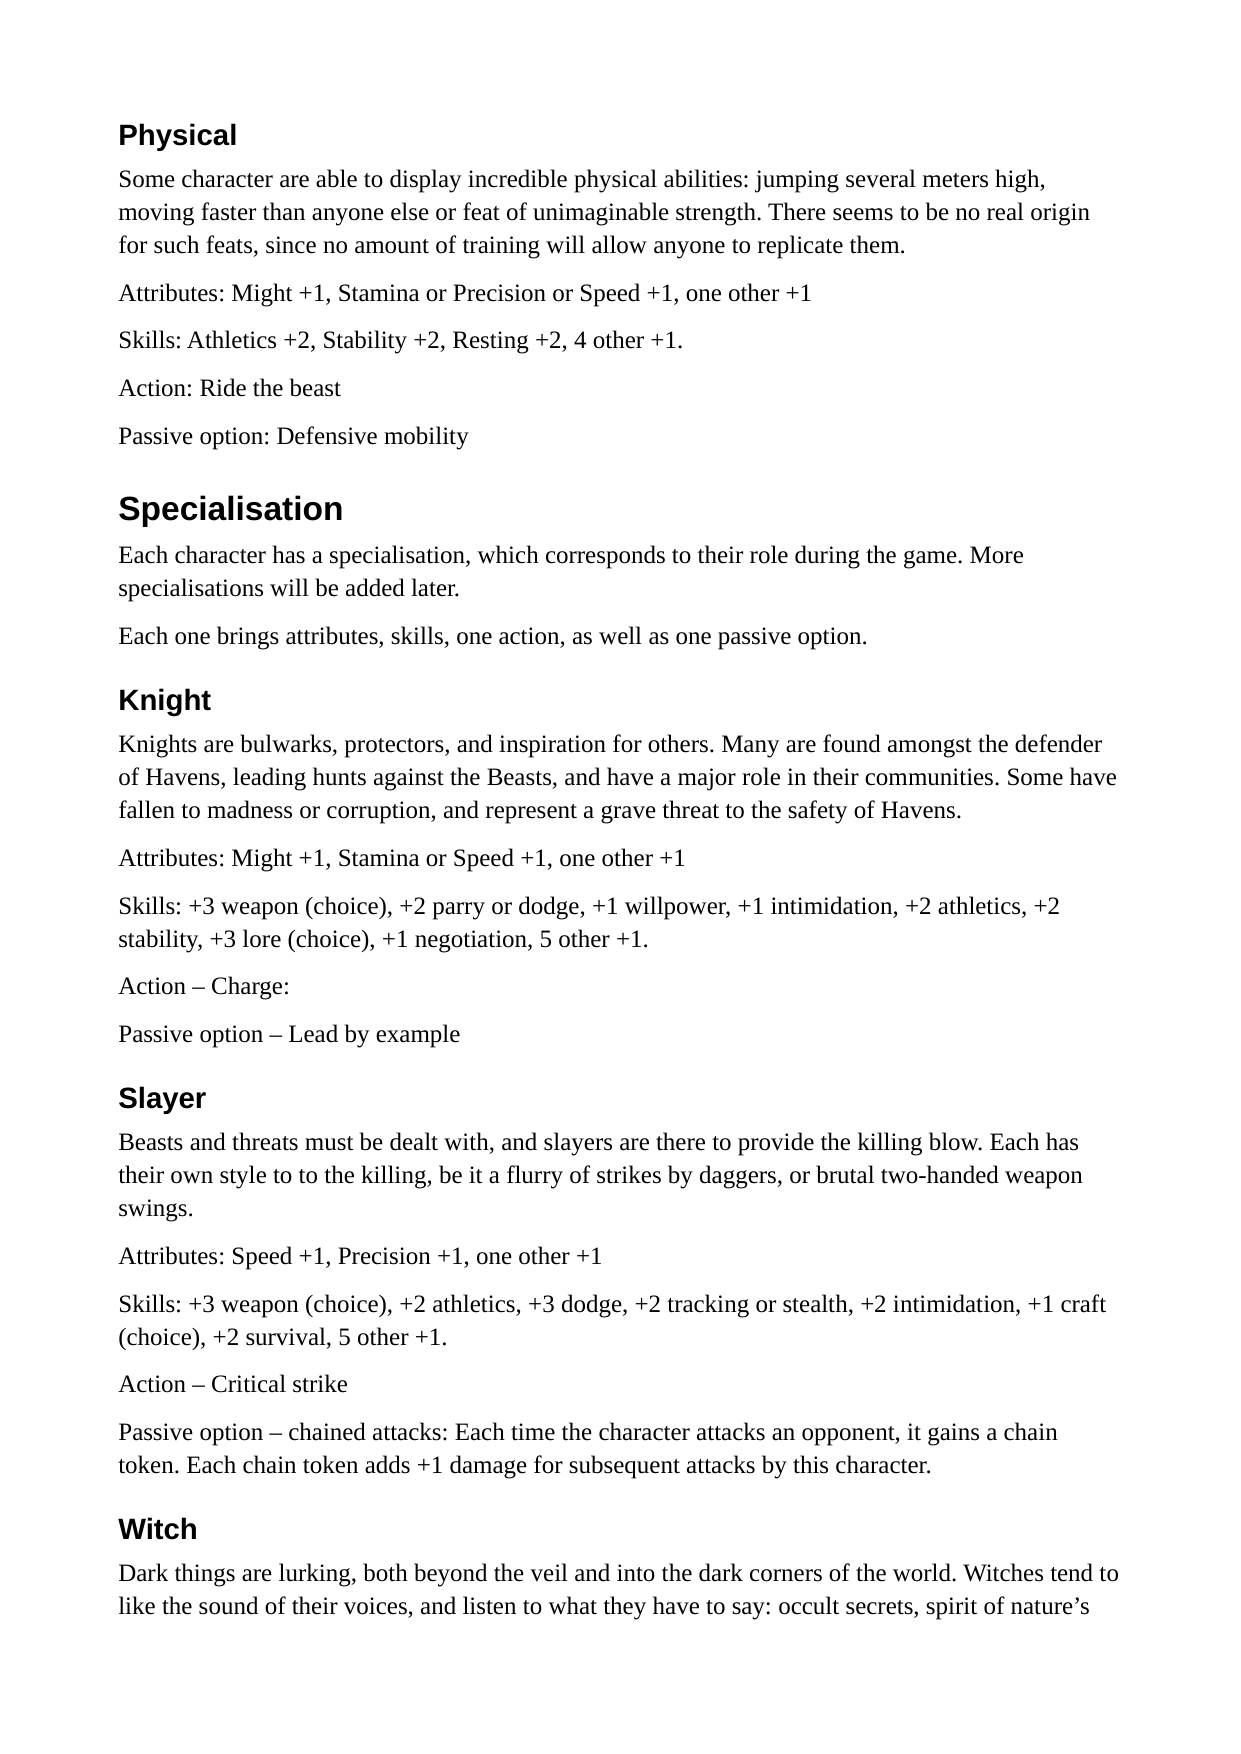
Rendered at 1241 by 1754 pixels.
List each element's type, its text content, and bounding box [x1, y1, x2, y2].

text Action: Ride the beast [118, 373, 1122, 402]
text Each one brings attributes, skills, one action, as well as one passive option. [118, 621, 1122, 650]
text Knights are bulwarks, protectors, and inspiration for others. Many are found amongst the defender of Havens, leading hunts against the Beasts, and have a major role in their communities. Some have fallen to madness or corruption, and represent a grave threat to the safety of Havens. [118, 729, 1122, 824]
text Skills: +3 weapon (choice), +2 parry or dodge, +1 willpower, +1 intimidation, +2 athletics, +2 stability, +3 lore (choice), +1 negotiation, 5 other +1. [118, 891, 1122, 952]
text Dark things are lurking, both beyond the veil and into the dark corners of the world. Witches tend to like the sound of their voices, and listen to what they have to say: occult secrets, spirit of nature’s [118, 1558, 1122, 1620]
subtitle Knight [118, 683, 1122, 717]
text Beasts and threats must be dealt with, and slayers are there to provide the killing blow. Each has their own style to to the killing, be it a flurry of strikes by daggers, or brutal two-handed weapon swings. [118, 1127, 1122, 1222]
text Attributes: Might +1, Stamina or Precision or Speed +1, one other +1 [118, 278, 1122, 307]
subtitle Specialisation [118, 489, 1122, 528]
text Action – Charge: [118, 971, 1122, 1000]
text Passive option – chained attacks: Each time the character attacks an opponent, it gains a chain token. Each chain token adds +1 damage for subsequent attacks by this character. [118, 1417, 1122, 1479]
text Attributes: Speed +1, Precision +1, one other +1 [118, 1241, 1122, 1270]
text Skills: Athletics +2, Stability +2, Resting +2, 4 other +1. [118, 326, 1122, 354]
subtitle Physical [118, 118, 1122, 152]
text Passive option: Defensive mobility [118, 421, 1122, 449]
subtitle Slayer [118, 1081, 1122, 1115]
subtitle Witch [118, 1512, 1122, 1546]
text Action – Critical strike [118, 1369, 1122, 1398]
text Skills: +3 weapon (choice), +2 athletics, +3 dodge, +2 tracking or stealth, +2 intimidation, +1 craft (choice), +2 survival, 5 other +1. [118, 1289, 1122, 1350]
text Some character are able to display incredible physical abilities: jumping several meters high, moving faster than anyone else or feat of unimaginable strength. There seems to be no real origin for such feats, since no amount of training will allow anyone to replicate them. [118, 164, 1122, 259]
text Passive option – Lead by example [118, 1019, 1122, 1048]
text Each character has a specialisation, which corresponds to their role during the game. More specialisations will be added later. [118, 540, 1122, 602]
text Attributes: Might +1, Stamina or Speed +1, one other +1 [118, 843, 1122, 872]
